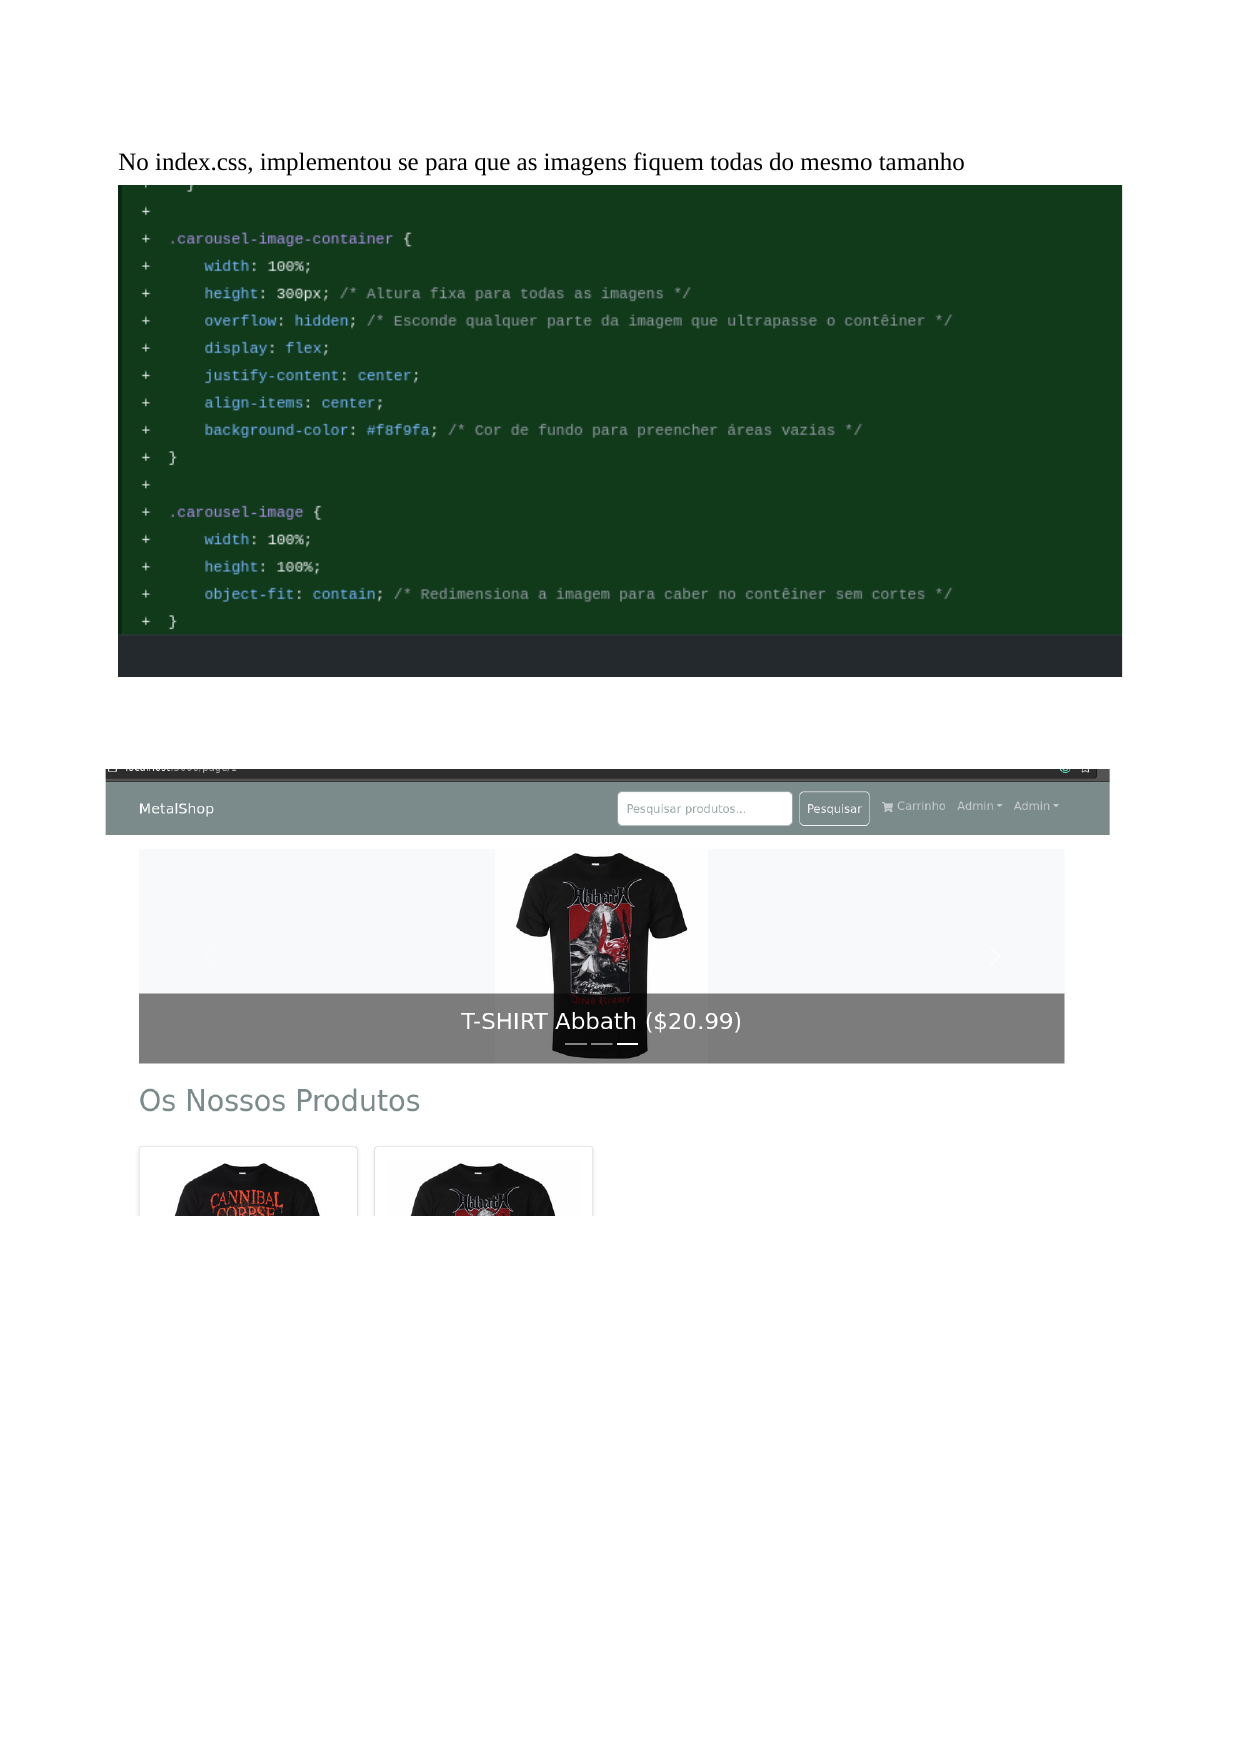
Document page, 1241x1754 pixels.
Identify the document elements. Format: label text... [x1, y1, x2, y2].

text No index.css, implementou se para que as imagens fiquem todas do mesmo tamanho [118, 147, 1122, 176]
picture [118, 185, 1123, 677]
picture [105, 769, 1110, 1216]
